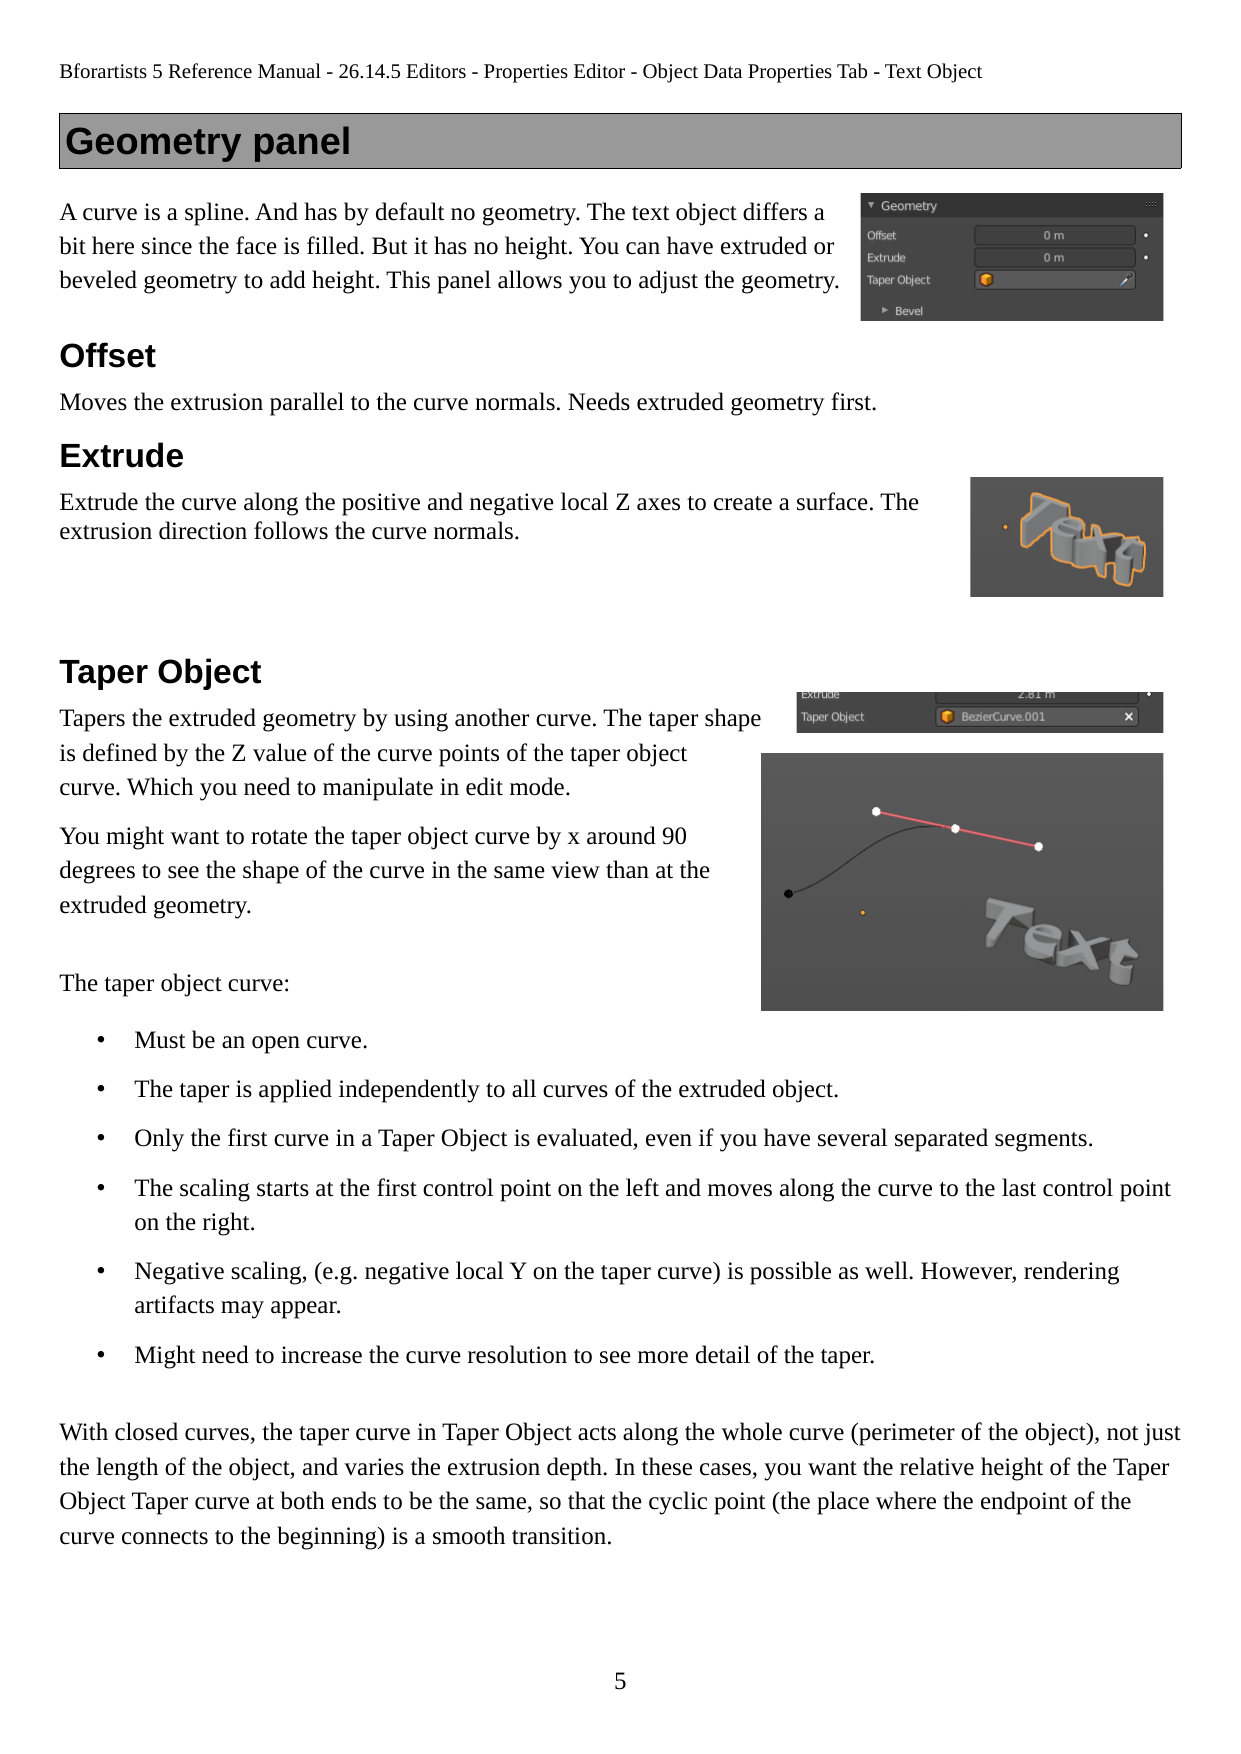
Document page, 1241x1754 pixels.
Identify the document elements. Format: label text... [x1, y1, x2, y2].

table_header Geometry panel [60, 114, 1181, 168]
text [1164, 968, 1181, 997]
text Moves the extrusion parallel to the curve normals. Needs extruded geometry first. [59, 387, 1181, 415]
list Must be an open curve. [97, 1025, 1181, 1054]
list Might need to increase the curve resolution to see more detail of the taper. [97, 1340, 1181, 1368]
list Only the first curve in a Taper Object is evaluated, even if you have several separated segments. [97, 1123, 1181, 1152]
picture [860, 193, 1164, 321]
subtitle Taper Object [59, 652, 1181, 691]
text Tapers the extruded geometry by using another curve. The taper shape is defined by the Z value of the curve points of the taper object curve. Which you need to manipulate in edit mode. [59, 703, 1181, 801]
picture [970, 477, 1164, 597]
text With closed curves, the taper curve in Taper Object acts along the whole curve (perimeter of the object), not just the length of the object, and varies the extrusion depth. In these cases, you want the relative height of the Taper Object Taper curve at both ends to be the same, so that the cyclic point (the place where the endpoint of the curve connects to the beginning) is a smooth transition. [59, 1417, 1181, 1550]
list Negative scaling, (e.g. negative local Y on the taper curve) is possible as well. However, rendering artifacts may appear. [97, 1256, 1181, 1319]
picture [761, 753, 1164, 1011]
list The taper is applied independently to all curves of the extruded object. [97, 1074, 1181, 1103]
text You might want to rotate the taper object curve by x around 90 degrees to see the shape of the curve in the same view than at the extruded geometry. [59, 821, 761, 919]
text A curve is a spline. And has by default no geometry. The text object differs a bit here since the face is filled. But it has no height. You can have extruded or beveled geometry to add height. This panel allows you to adjust the geometry. [59, 197, 860, 294]
picture [796, 692, 1164, 733]
subtitle Extrude [59, 436, 1181, 475]
list The scaling starts at the first control point on the left and moves along the curve to the last control point on the right. [97, 1173, 1181, 1236]
text The taper object curve: [59, 968, 761, 997]
text Extrude the curve along the positive and negative local Z axes to create a surface. The extrusion direction follows the curve normals. [59, 487, 970, 545]
subtitle Offset [59, 336, 1181, 374]
